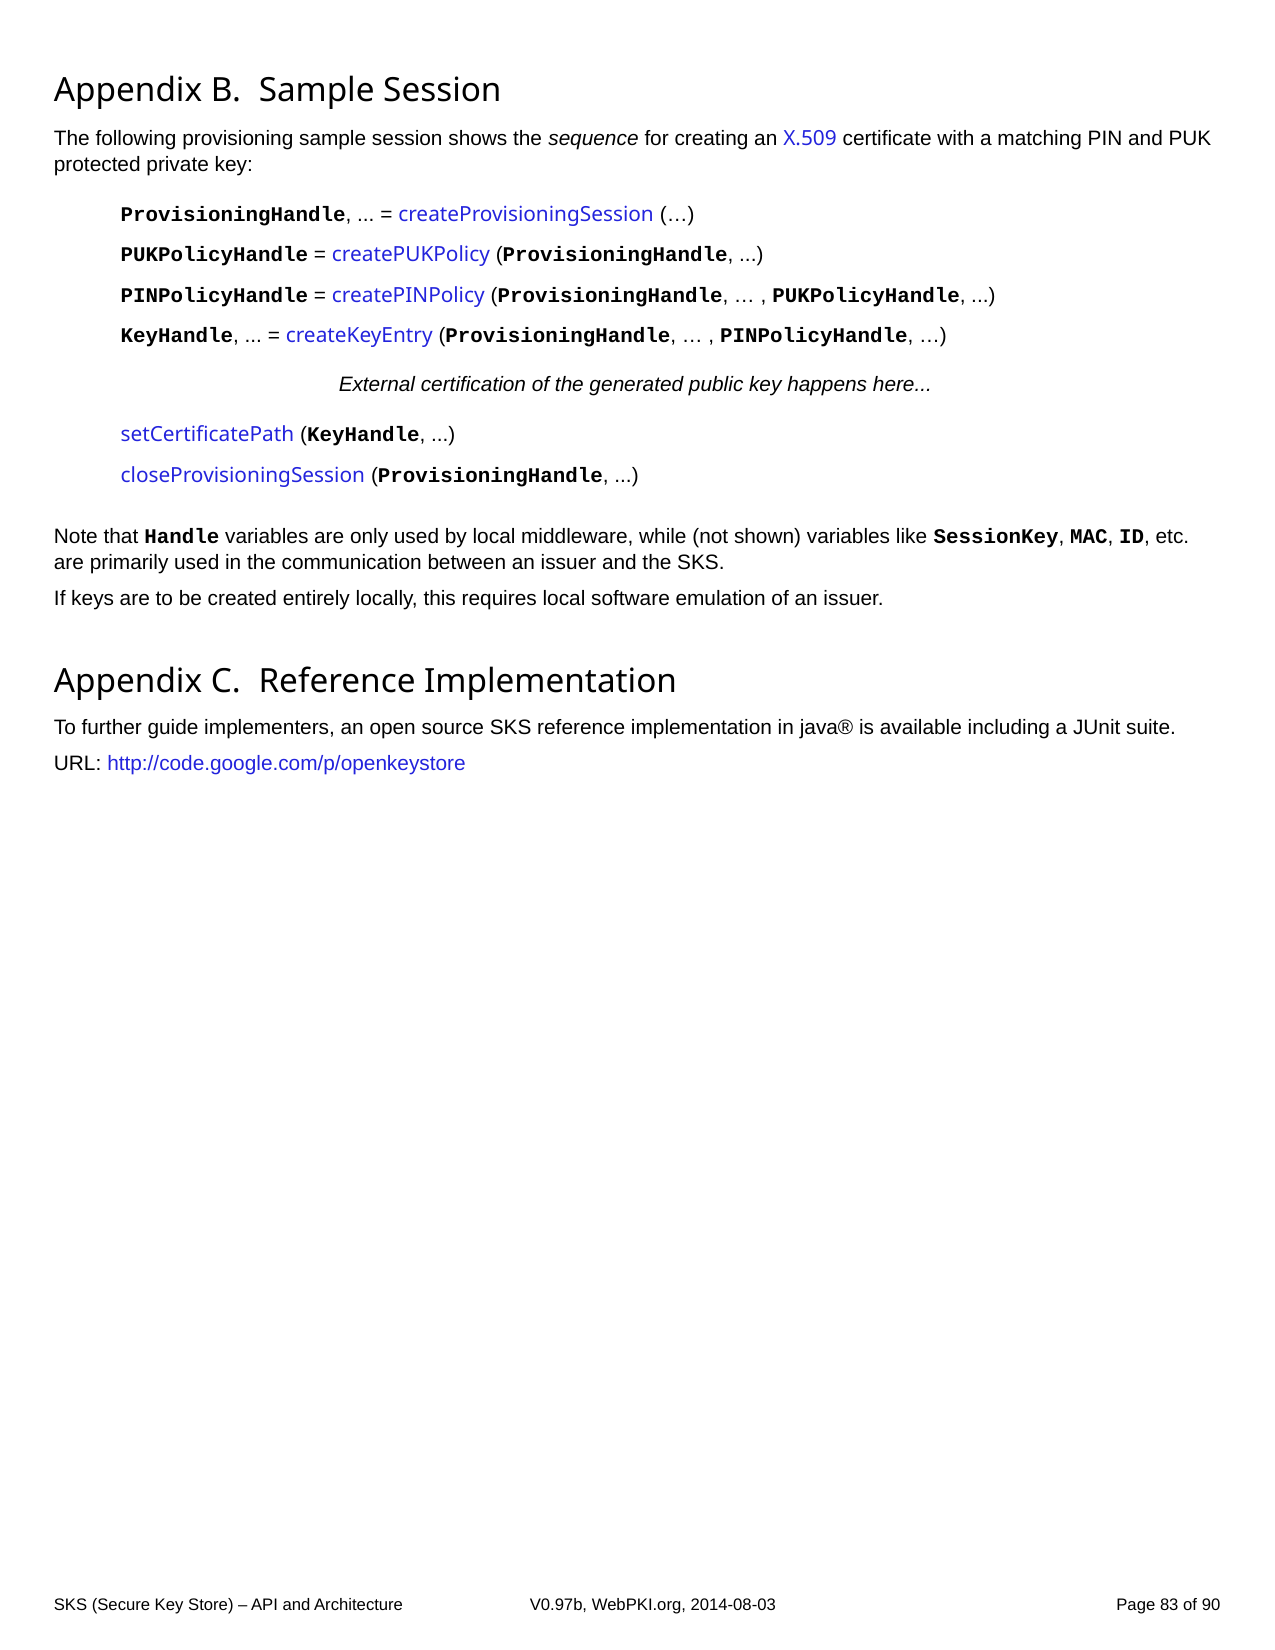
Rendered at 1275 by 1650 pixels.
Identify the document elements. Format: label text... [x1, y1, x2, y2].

text Note that Handle variables are only used by local middleware, while (not shown) variables like SessionKey, MAC, ID, etc. are primarily used in the communication between an issuer and the SKS. [54, 500, 1221, 574]
subtitle Sample Session [54, 66, 1221, 111]
text PUKPolicyHandle = createPUKPolicy (ProvisioningHandle, ...) [120, 239, 1221, 268]
text closeProvisioningSession (ProvisioningHandle, ...) [120, 460, 1221, 488]
text To further guide implementers, an open source SKS reference implementation in java® is available including a JUnit suite. [54, 714, 1221, 738]
text External certification of the generated public key happens here... [52, 372, 1221, 396]
text PINPolicyHandle = createPINPolicy (ProvisioningHandle, … , PUKPolicyHandle, ...) [120, 280, 1221, 308]
text URL: http://code.google.com/p/openkeystore [54, 750, 1221, 774]
text setCertificatePath (KeyHandle, ...) [120, 419, 1221, 448]
subtitle Reference Implementation [54, 657, 1221, 703]
text ProvisioningHandle, ... = createProvisioningSession (…) [120, 199, 1221, 228]
text The following provisioning sample session shows the sequence for creating an X.509 certificate with a matching PIN and PUK protected private key: [54, 123, 1221, 176]
text KeyHandle, ... = createKeyEntry (ProvisioningHandle, … , PINPolicyHandle, …) [120, 320, 1221, 348]
text If keys are to be created entirely locally, this requires local software emulation of an issuer. [54, 586, 1221, 610]
